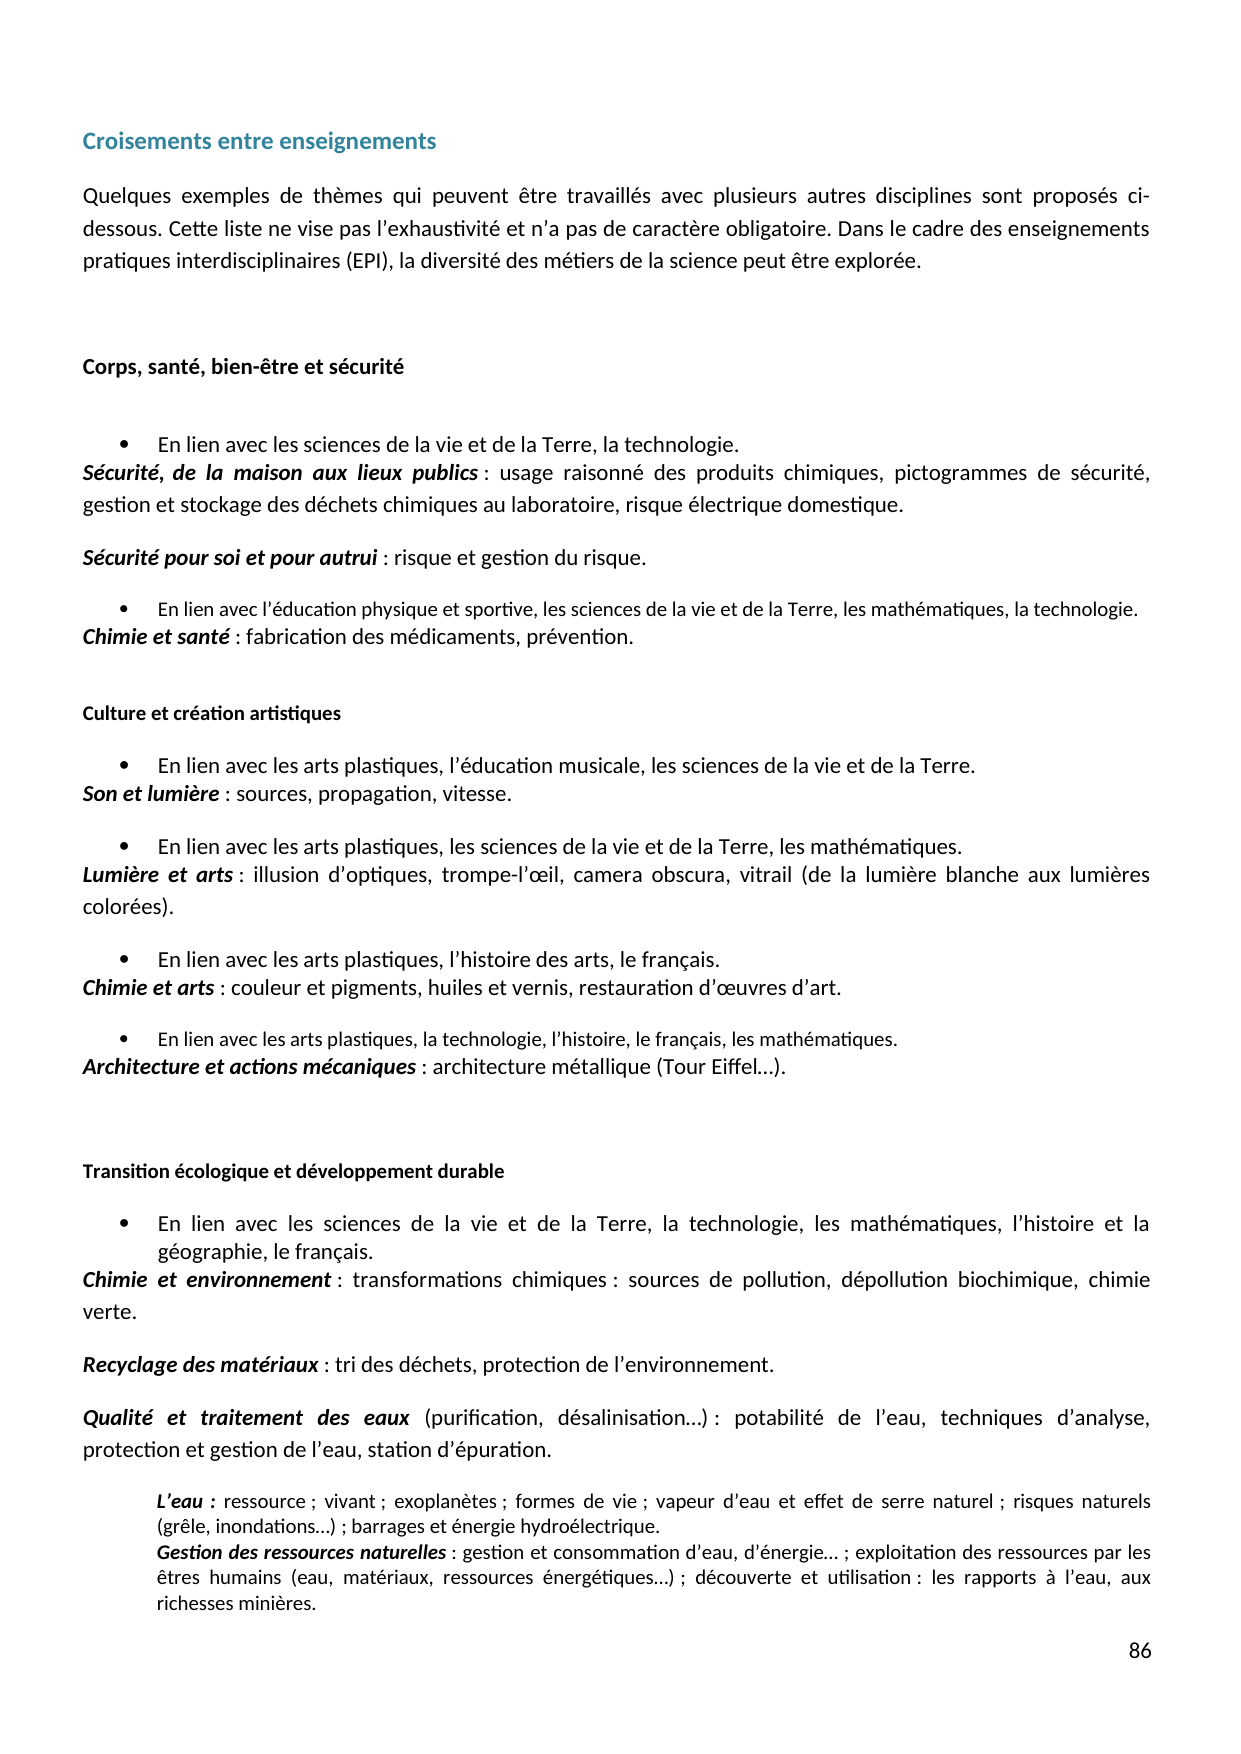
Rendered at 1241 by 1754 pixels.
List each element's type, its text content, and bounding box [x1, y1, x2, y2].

text Chimie et santé : fabrication des médicaments, prévention. [83, 622, 1152, 650]
text Croisements entre enseignements [83, 126, 1152, 156]
text Corps, santé, bien-être et sécurité [83, 352, 1152, 380]
text Sécurité, de la maison aux lieux publics : usage raisonné des produits chimiques, pictogrammes de sécurité, gestion et stockage des déchets chimiques au laboratoire, risque électrique domestique. [83, 458, 1152, 518]
list En lien avec les arts plastiques, l’éducation musicale, les sciences de la vie et de la Terre. [120, 751, 1152, 779]
text Gestion des ressources naturelles : gestion et consommation d’eau, d’énergie… ; exploitation des ressources par les êtres humains (eau, matériaux, ressources énergétiques…) ; découverte et utilisation : les rapports à l’eau, aux richesses minières. [157, 1539, 1152, 1615]
text Quelques exemples de thèmes qui peuvent être travaillés avec plusieurs autres disciplines sont proposés ci-dessous. Cette liste ne vise pas l’exhaustivité et n’a pas de caractère obligatoire. Dans le cadre des enseignements pratiques interdisciplinaires (EPI), la diversité des métiers de la science peut être explorée. [83, 181, 1152, 274]
list En lien avec l’éducation physique et sportive, les sciences de la vie et de la Terre, les mathématiques, la technologie. [120, 597, 1152, 622]
text Qualité et traitement des eaux (purification, désalinisation…) : potabilité de l’eau, techniques d’analyse, protection et gestion de l’eau, station d’épuration. [83, 1403, 1152, 1463]
text Sécurité pour soi et pour autrui : risque et gestion du risque. [83, 543, 1152, 572]
text L’eau : ressource ; vivant ; exoplanètes ; formes de vie ; vapeur d’eau et effet de serre naturel ; risques naturels (grêle, inondations…) ; barrages et énergie hydroélectrique. [157, 1488, 1152, 1539]
text Chimie et arts : couleur et pigments, huiles et vernis, restauration d’œuvres d’art. [83, 973, 1152, 1002]
text Lumière et arts : illusion d’optiques, trompe-l’œil, camera obscura, vitrail (de la lumière blanche aux lumières colorées). [83, 860, 1152, 921]
text Son et lumière : sources, propagation, vitesse. [83, 779, 1152, 807]
list En lien avec les sciences de la vie et de la Terre, la technologie, les mathématiques, l’histoire et la géographie, le français. [120, 1209, 1152, 1265]
text Chimie et environnement : transformations chimiques : sources de pollution, dépollution biochimique, chimie verte. [83, 1265, 1152, 1325]
text Architecture et actions mécaniques : architecture métallique (Tour Eiffel…). [83, 1052, 1152, 1080]
text Transition écologique et développement durable [83, 1158, 1152, 1183]
text Culture et création artistiques [83, 675, 1152, 726]
list En lien avec les arts plastiques, les sciences de la vie et de la Terre, les mathématiques. [120, 832, 1152, 860]
list En lien avec les sciences de la vie et de la Terre, la technologie. [120, 430, 1152, 458]
list En lien avec les arts plastiques, la technologie, l’histoire, le français, les mathématiques. [120, 1027, 1152, 1052]
list En lien avec les arts plastiques, l’histoire des arts, le français. [120, 946, 1152, 973]
text Recyclage des matériaux : tri des déchets, protection de l’environnement. [83, 1350, 1152, 1378]
